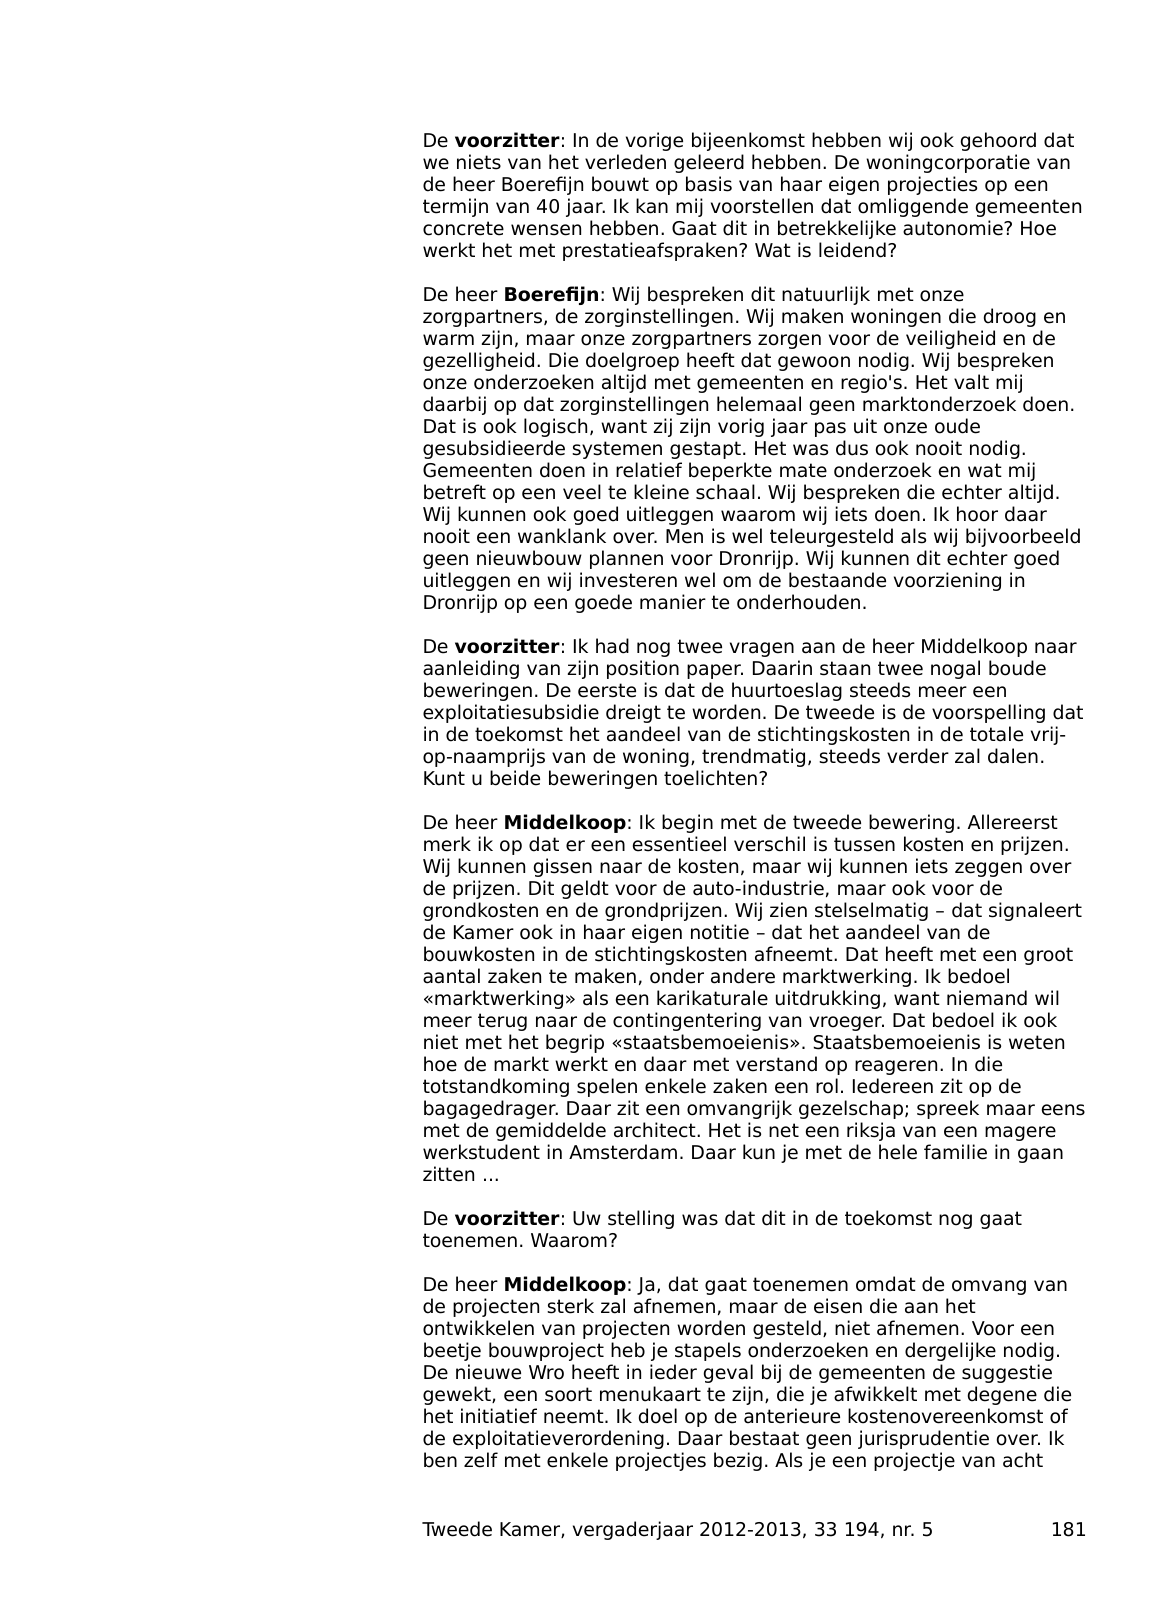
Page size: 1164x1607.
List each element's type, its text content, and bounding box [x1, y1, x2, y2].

text De heer Middelkoop: Ja, dat gaat toenemen omdat de omvang van de projecten sterk zal afnemen, maar de eisen die aan het ontwikkelen van projecten worden gesteld, niet afnemen. Voor een beetje bouwproject heb je stapels onderzoeken en dergelijke nodig. De nieuwe Wro heeft in ieder geval bij de gemeenten de suggestie gewekt, een soort menukaart te zijn, die je afwikkelt met degene die het initiatief neemt. Ik doel op de anterieure kostenovereenkomst of de exploitatieverordening. Daar bestaat geen jurisprudentie over. Ik ben zelf met enkele projectjes bezig. Als je een projectje van acht [422, 1274, 1087, 1472]
text De heer Middelkoop: Ik begin met de tweede bewering. Allereerst merk ik op dat er een essentieel verschil is tussen kosten en prijzen. Wij kunnen gissen naar de kosten, maar wij kunnen iets zeggen over de prijzen. Dit geldt voor de auto-industrie, maar ook voor de grondkosten en de grondprijzen. Wij zien stelselmatig – dat signaleert de Kamer ook in haar eigen notitie – dat het aandeel van de bouwkosten in de stichtingskosten afneemt. Dat heeft met een groot aantal zaken te maken, onder andere marktwerking. Ik bedoel «marktwerking» als een karikaturale uitdrukking, want niemand wil meer terug naar de contingentering van vroeger. Dat bedoel ik ook niet met het begrip «staatsbemoeienis». Staatsbemoeienis is weten hoe de markt werkt en daar met verstand op reageren. In die totstandkoming spelen enkele zaken een rol. Iedereen zit op de bagagedrager. Daar zit een omvangrijk gezelschap; spreek maar eens met de gemiddelde architect. Het is net een riksja van een magere werkstudent in Amsterdam. Daar kun je met de hele familie in gaan zitten ... [422, 812, 1087, 1186]
text De voorzitter: Uw stelling was dat dit in de toekomst nog gaat toenemen. Waarom? [422, 1208, 1087, 1252]
text De voorzitter: In de vorige bijeenkomst hebben wij ook gehoord dat we niets van het verleden geleerd hebben. De woningcorporatie van de heer Boerefijn bouwt op basis van haar eigen projecties op een termijn van 40 jaar. Ik kan mij voorstellen dat omliggende gemeenten concrete wensen hebben. Gaat dit in betrekkelijke autonomie? Hoe werkt het met prestatieafspraken? Wat is leidend? [422, 130, 1087, 262]
text De heer Boerefijn: Wij bespreken dit natuurlijk met onze zorgpartners, de zorginstellingen. Wij maken woningen die droog en warm zijn, maar onze zorgpartners zorgen voor de veiligheid en de gezelligheid. Die doelgroep heeft dat gewoon nodig. Wij bespreken onze onderzoeken altijd met gemeenten en regio's. Het valt mij daarbij op dat zorginstellingen helemaal geen marktonderzoek doen. Dat is ook logisch, want zij zijn vorig jaar pas uit onze oude gesubsidieerde systemen gestapt. Het was dus ook nooit nodig. Gemeenten doen in relatief beperkte mate onderzoek en wat mij betreft op een veel te kleine schaal. Wij bespreken die echter altijd. Wij kunnen ook goed uitleggen waarom wij iets doen. Ik hoor daar nooit een wanklank over. Men is wel teleurgesteld als wij bijvoorbeeld geen nieuwbouw plannen voor Dronrijp. Wij kunnen dit echter goed uitleggen en wij investeren wel om de bestaande voorziening in Dronrijp op een goede manier te onderhouden. [422, 284, 1087, 614]
text De voorzitter: Ik had nog twee vragen aan de heer Middelkoop naar aanleiding van zijn position paper. Daarin staan twee nogal boude beweringen. De eerste is dat de huurtoeslag steeds meer een exploitatiesubsidie dreigt te worden. De tweede is de voorspelling dat in de toekomst het aandeel van de stichtingskosten in de totale vrij-op-naamprijs van de woning, trendmatig, steeds verder zal dalen. Kunt u beide beweringen toelichten? [422, 636, 1087, 790]
